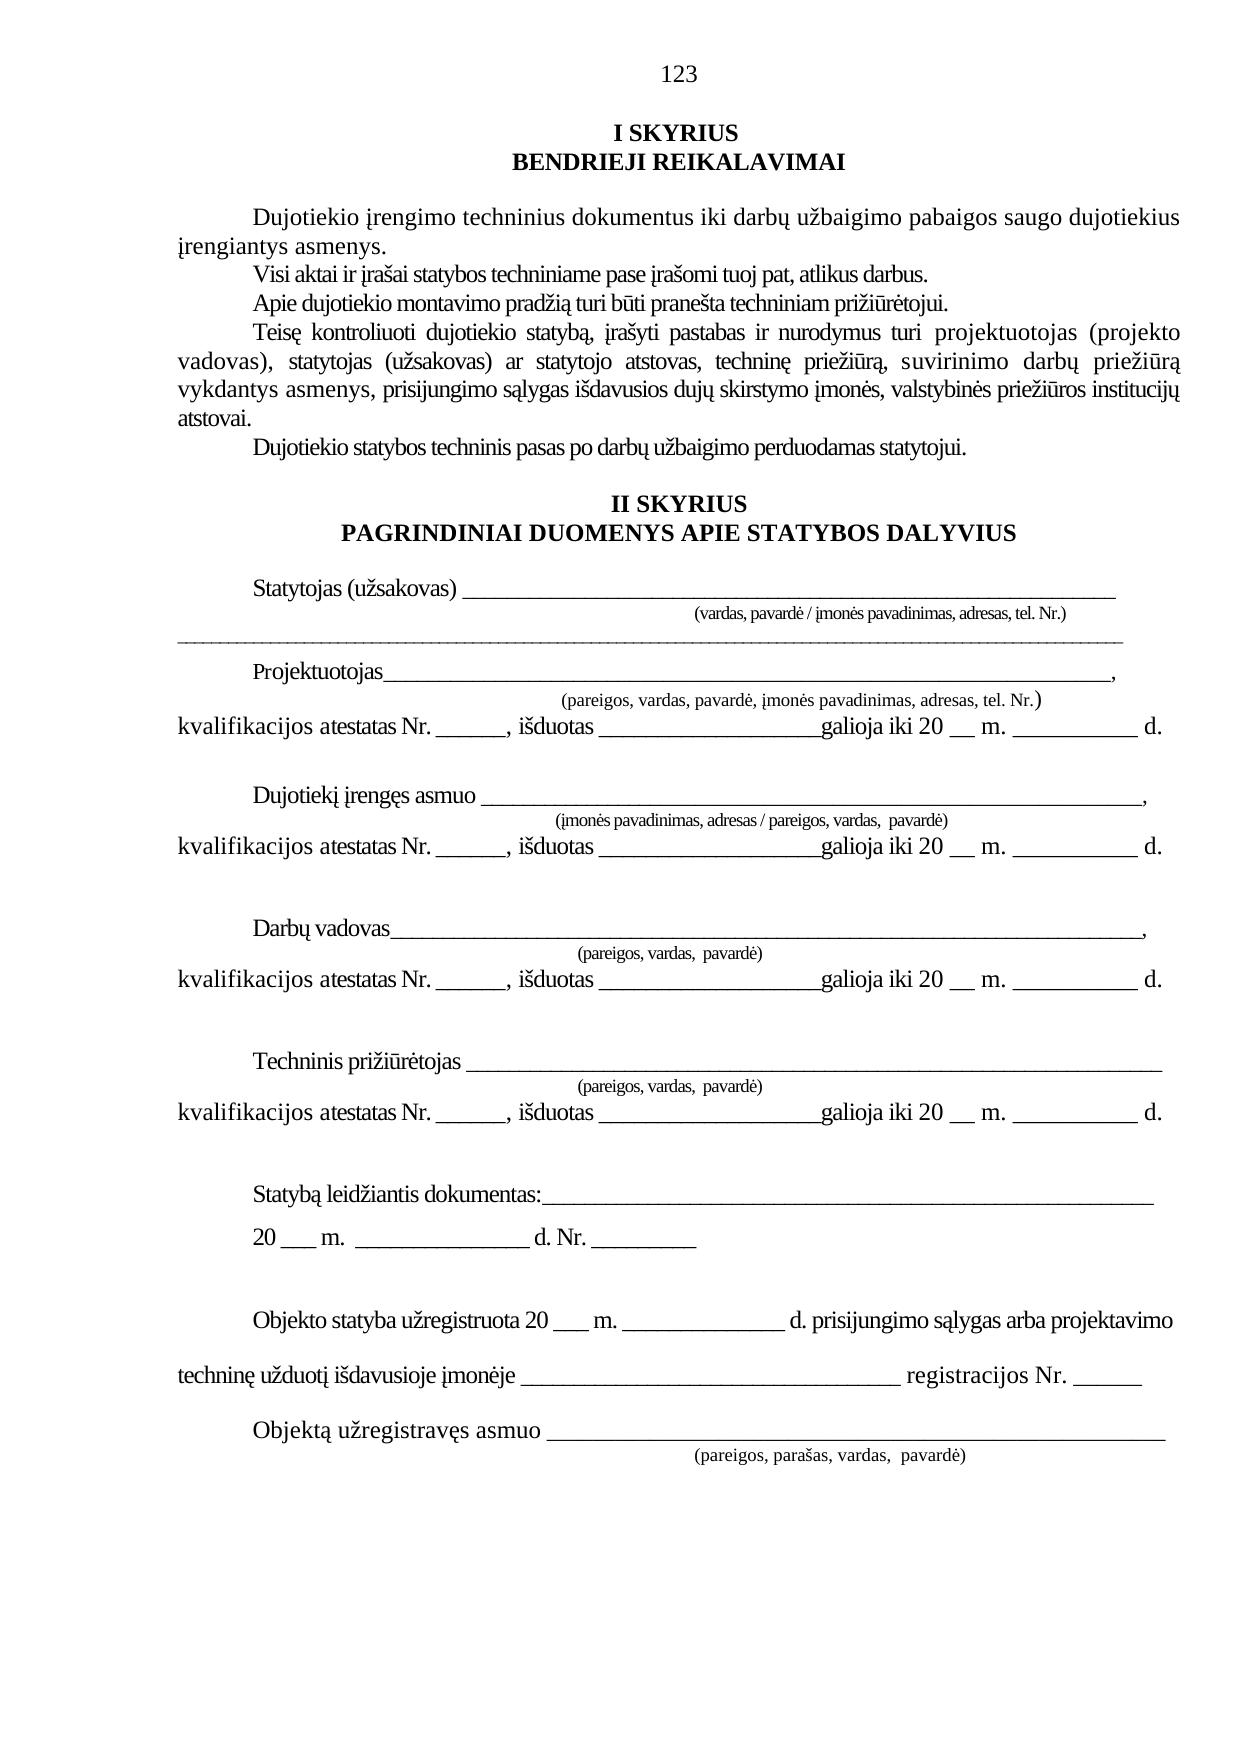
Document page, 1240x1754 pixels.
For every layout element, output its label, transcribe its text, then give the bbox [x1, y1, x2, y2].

text Pagrindiniai duomenys apie statybos dalyvius [177, 518, 1181, 547]
text Dujotiekio statybos techninis pasas po darbų užbaigimo perduodamas statytojui. [177, 432, 1181, 461]
text (pareigos, vardas, pavardė) [177, 1075, 1181, 1097]
text 20 ___ m. _______________ d. Nr. _________ [177, 1222, 1181, 1251]
text techninę užduotį išdavusioje įmonėje ____________________________________ registracijos Nr. ______ [177, 1360, 1181, 1389]
text kvalifikacijos atestatas Nr. ______, išduotas ___________________galioja iki 20 __ m. __________ d. [177, 711, 1181, 740]
text kvalifikacijos atestatas Nr. ______, išduotas ___________________galioja iki 20 __ m. __________ d. [177, 831, 1181, 859]
text Dujotiekį įrengęs asmuo ___________________________________________________________, [177, 781, 1181, 809]
text BENDRIEJI REIKALAVIMAI [177, 147, 1181, 176]
text Teisę kontroliuoti dujotiekio statybą, įrašyti pastabas ir nurodymus turi projektuotojas (projekto vadovas), statytojas (užsakovas) ar statytojo atstovas, techninę priežiūrą, suvirinimo darbų priežiūrą vykdantys asmenys, prisijungimo sąlygas išdavusios dujų skirstymo įmonės, valstybinės priežiūros institucijų atstovai. [177, 317, 1181, 432]
text Objektą užregistravęs asmuo ______________________________________________________ [177, 1415, 1181, 1444]
text I SKYRIUS [177, 118, 1181, 147]
text Statybą leidžiantis dokumentas:__________________________________________________________ [177, 1179, 1181, 1208]
text Statytojas (užsakovas) _____________________________________________ [177, 573, 1181, 602]
text kvalifikacijos atestatas Nr. ______, išduotas ___________________galioja iki 20 __ m. __________ d. [177, 964, 1181, 992]
text Projektuotojas _________________________________________, [177, 656, 1181, 685]
text Apie dujotiekio montavimo pradžią turi būti pranešta techniniam prižiūrėtojui. [177, 288, 1181, 317]
text (vardas, pavardė / įmonės pavadinimas, adresas, tel. Nr.) [177, 602, 1181, 624]
text Darbų vadovas________________________________________________________________________, [177, 913, 1181, 942]
text kvalifikacijos atestatas Nr. ______, išduotas ___________________galioja iki 20 __ m. __________ d. [177, 1097, 1181, 1125]
text (įmonės pavadinimas, adresas / pareigos, vardas, pavardė) [180, 809, 1181, 831]
text Visi aktai ir įrašai statybos techniniame pase įrašomi tuoj pat, atlikus darbus. [177, 259, 1181, 288]
text (pareigos, vardas, pavardė) [177, 942, 1181, 964]
text (pareigos, parašas, vardas, pavardė) [177, 1444, 1181, 1466]
text (pareigos, vardas, pavardė, įmonės pavadinimas, adresas, tel. Nr.) [177, 685, 1181, 711]
text II SKYRIUS [177, 489, 1181, 518]
text Techninis prižiūrėtojas __________________________________________________________________ [177, 1046, 1181, 1075]
text Objekto statyba užregistruota 20 ___ m. ______________ d. prisijungimo sąlygas arba projektavimo [177, 1305, 1181, 1334]
text Dujotiekio įrengimo techninius dokumentus iki darbų užbaigimo pabaigos saugo dujotiekius įrengiantys asmenys. [177, 202, 1181, 259]
text ________________________________________________________________________________________________________________ [177, 624, 1181, 645]
